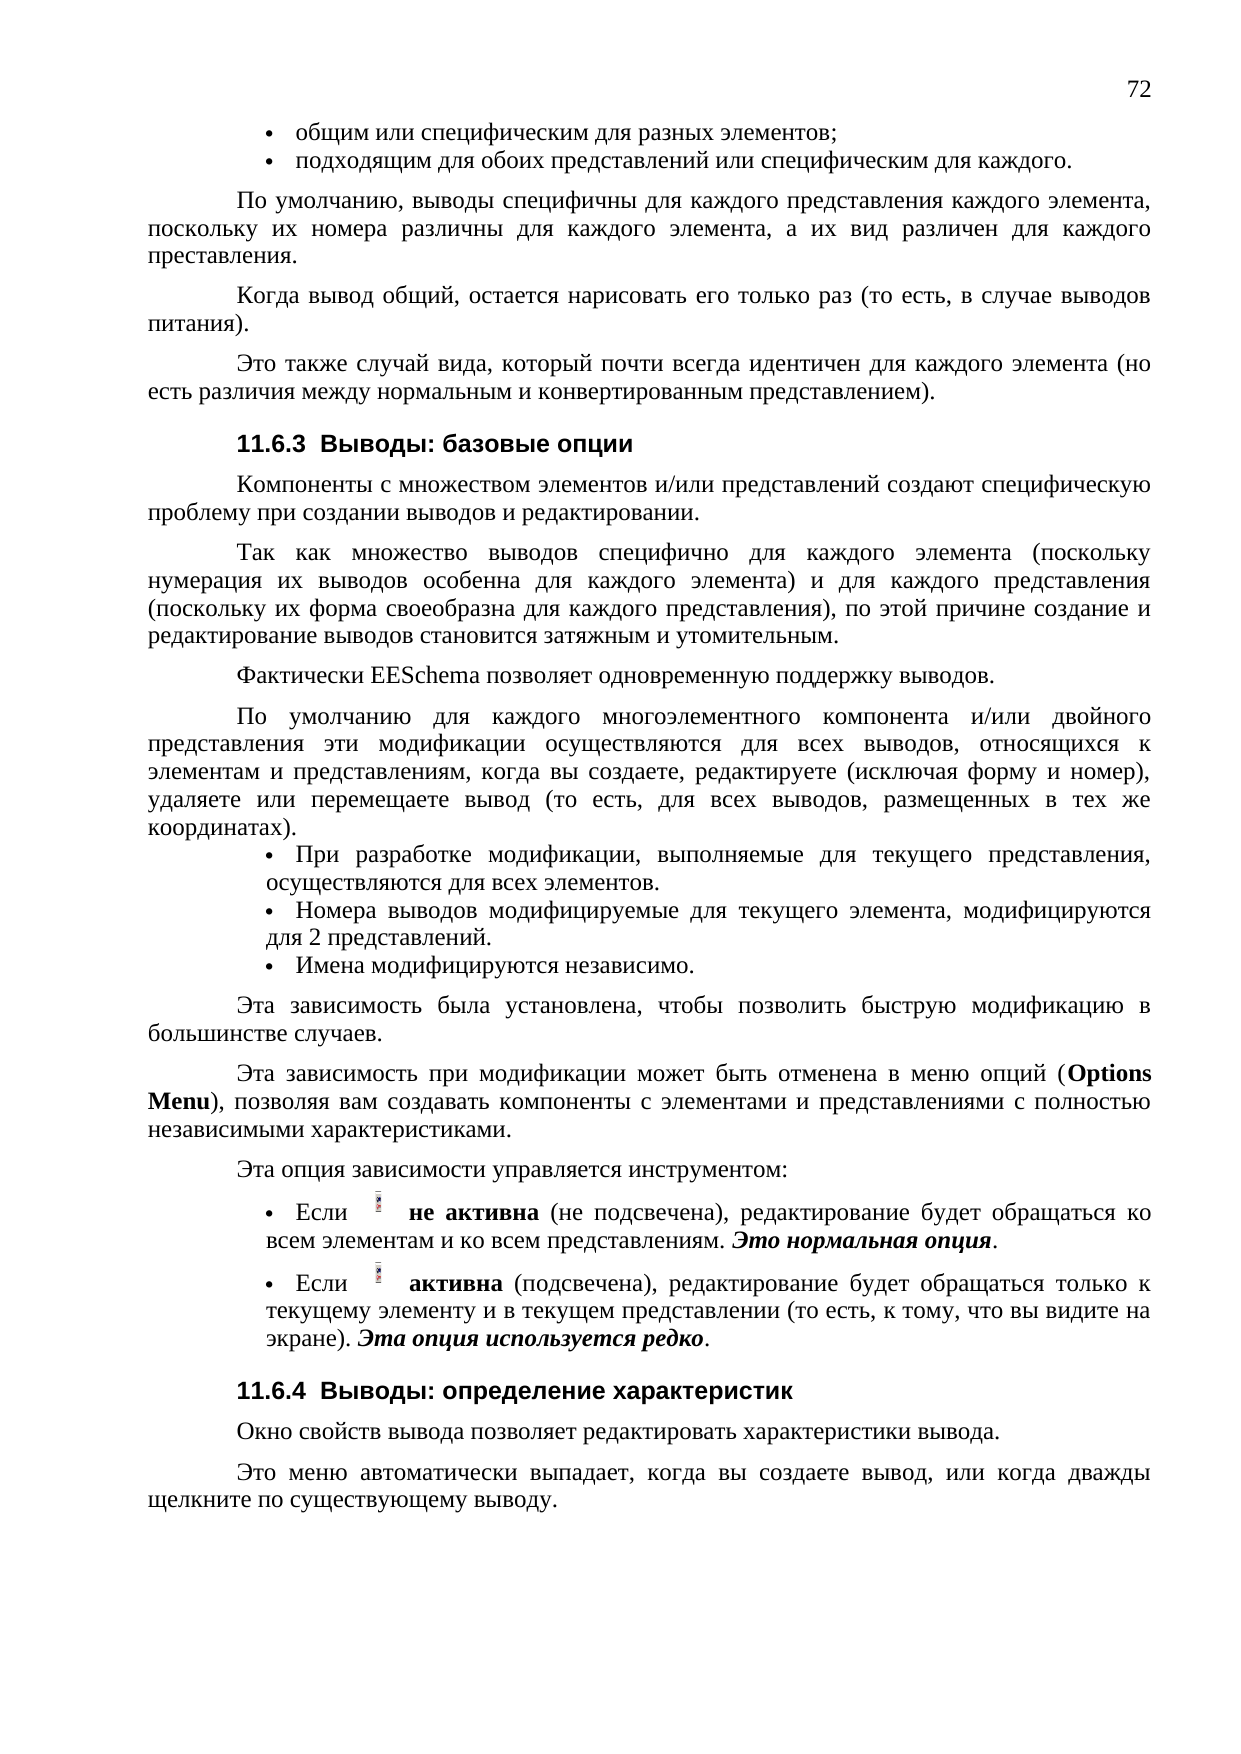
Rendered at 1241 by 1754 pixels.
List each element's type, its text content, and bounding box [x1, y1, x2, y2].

list Номера выводов модифицируемые для текущего элемента, модифицируются для 2 представлений. [266, 896, 1152, 951]
subtitle Выводы: базовые опции [148, 430, 1152, 458]
text Так как множество выводов специфично для каждого элемента (поскольку нумерация их выводов особенна для каждого элемента) и для каждого представления (поскольку их форма своеобразна для каждого представления), по этой причине создание и редактирование выводов становится затяжным и утомительным. [148, 538, 1152, 649]
text Когда вывод общий, остается нарисовать его только раз (то есть, в случае выводов питания). [148, 282, 1152, 337]
list подходящим для обоих представлений или специфическим для каждого. [266, 146, 1152, 173]
text Фактически EESchema позволяет одновременную поддержку выводов. [148, 662, 1152, 689]
text Эта зависимость была установлена, чтобы позволить быструю модификацию в большинстве случаев. [148, 991, 1152, 1047]
text Эта опция зависимости управляется инструментом: [148, 1155, 1152, 1183]
list Если активна (подсвечена), редактирование будет обращаться только к текущему элементу и в текущем представлении (то есть, к тому, что вы видите на экране). Эта опция используется редко. [266, 1253, 1152, 1352]
text Окно свойств вывода позволяет редактировать характеристики вывода. [148, 1417, 1152, 1445]
list Если не активна (не подсвечена), редактирование будет обращаться ко всем элементам и ко всем представлениям. Это нормальная опция. [266, 1183, 1152, 1253]
text Эта зависимость при модификации может быть отменена в меню опций (Options Menu), позволяя вам создавать компоненты с элементами и представлениями с полностью независимыми характеристиками. [148, 1059, 1152, 1142]
subtitle Выводы: определение характеристик [148, 1377, 1152, 1405]
picture [375, 1262, 382, 1283]
text По умолчанию для каждого многоэлементного компонента и/или двойного представления эти модификации осуществляются для всех выводов, относящихся к элементам и представлениям, когда вы создаете, редактируете (исключая форму и номер), удаляете или перемещаете вывод (то есть, для всех выводов, размещенных в тех же координатах). [148, 702, 1152, 840]
text По умолчанию, выводы специфичны для каждого представления каждого элемента, поскольку их номера различны для каждого элемента, а их вид различен для каждого преставления. [148, 186, 1152, 269]
text Компоненты с множеством элементов и/или представлений создают специфическую проблему при создании выводов и редактировании. [148, 470, 1152, 526]
list Имена модифицируются независимо. [266, 951, 1152, 979]
text Это меню автоматически выпадает, когда вы создаете вывод, или когда дважды щелкните по существующему выводу. [148, 1458, 1152, 1513]
picture [375, 1191, 382, 1212]
list общим или специфическим для разных элементов; [266, 118, 1152, 146]
text Это также случай вида, который почти всегда идентичен для каждого элемента (но есть различия между нормальным и конвертированным представлением). [148, 349, 1152, 405]
list При разработке модификации, выполняемые для текущего представления, осуществляются для всех элементов. [266, 840, 1152, 896]
